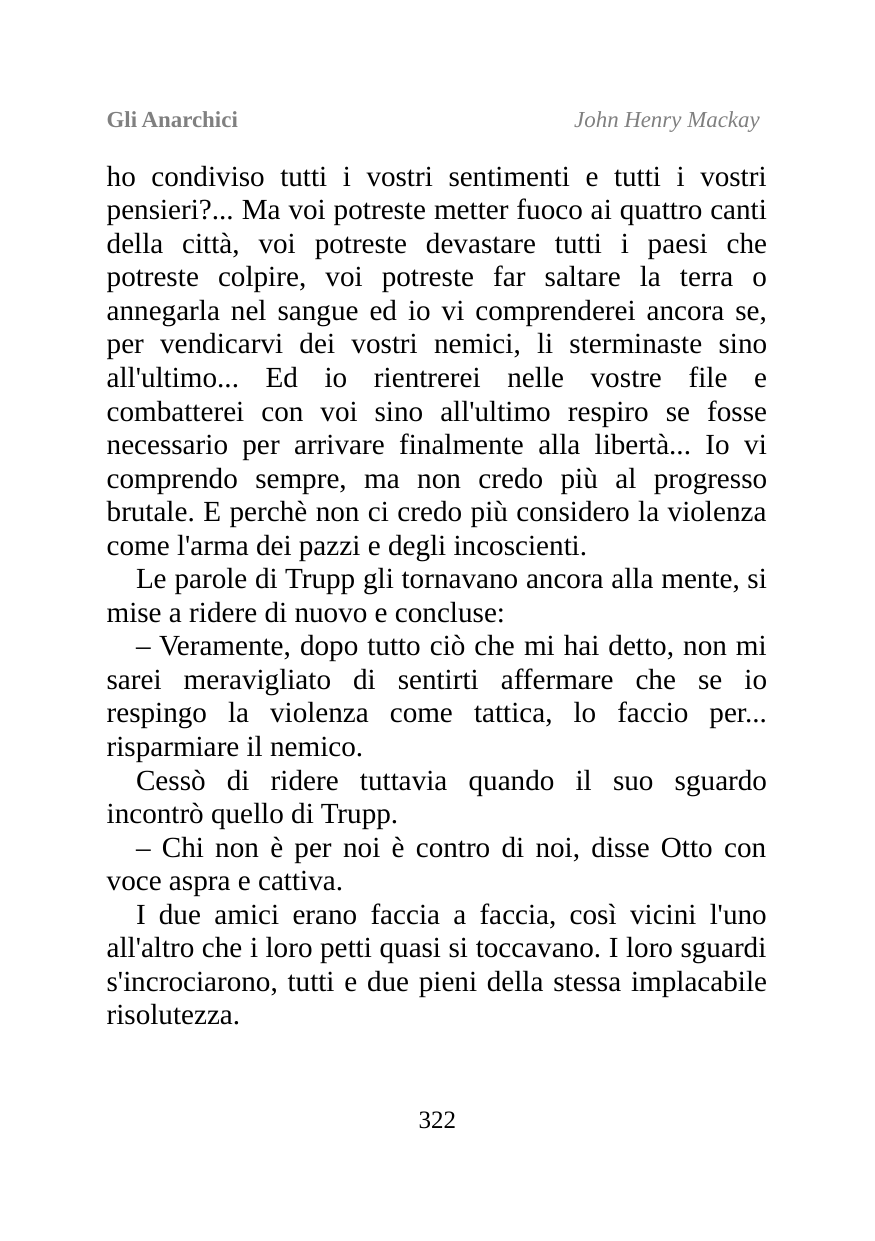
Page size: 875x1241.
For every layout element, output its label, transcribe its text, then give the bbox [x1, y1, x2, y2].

text Cessò di ridere tuttavia quando il suo sguardo incontrò quello di Trupp. [106, 763, 768, 830]
text – Veramente, dopo tutto ciò che mi hai detto, non mi sarei meravigliato di sentirti affermare che se io respingo la violenza come tattica, lo faccio per... risparmiare il nemico. [106, 628, 768, 763]
text ho condiviso tutti i vostri sentimenti e tutti i vostri pensieri?... Ma voi potreste metter fuoco ai quattro canti della città, voi potreste devastare tutti i paesi che potreste colpire, voi potreste far saltare la terra o annegarla nel sangue ed io vi comprenderei ancora se, per vendicarvi dei vostri nemici, li sterminaste sino all'ultimo... Ed io rientrerei nelle vostre file e combatterei con voi sino all'ultimo respiro se fosse necessario per arrivare finalmente alla libertà... Io vi comprendo sempre, ma non credo più al progresso brutale. E perchè non ci credo più considero la violenza come l'arma dei pazzi e degli incoscienti. [106, 159, 768, 561]
text I due amici erano faccia a faccia, così vicini l'uno all'altro che i loro petti quasi si toccavano. I loro sguardi s'incrociarono, tutti e due pieni della stessa implacabile risolutezza. [106, 897, 768, 1031]
text – Chi non è per noi è contro di noi, disse Otto con voce aspra e cattiva. [106, 830, 768, 897]
text Le parole di Trupp gli tornavano ancora alla mente, si mise a ridere di nuovo e concluse: [106, 561, 768, 628]
